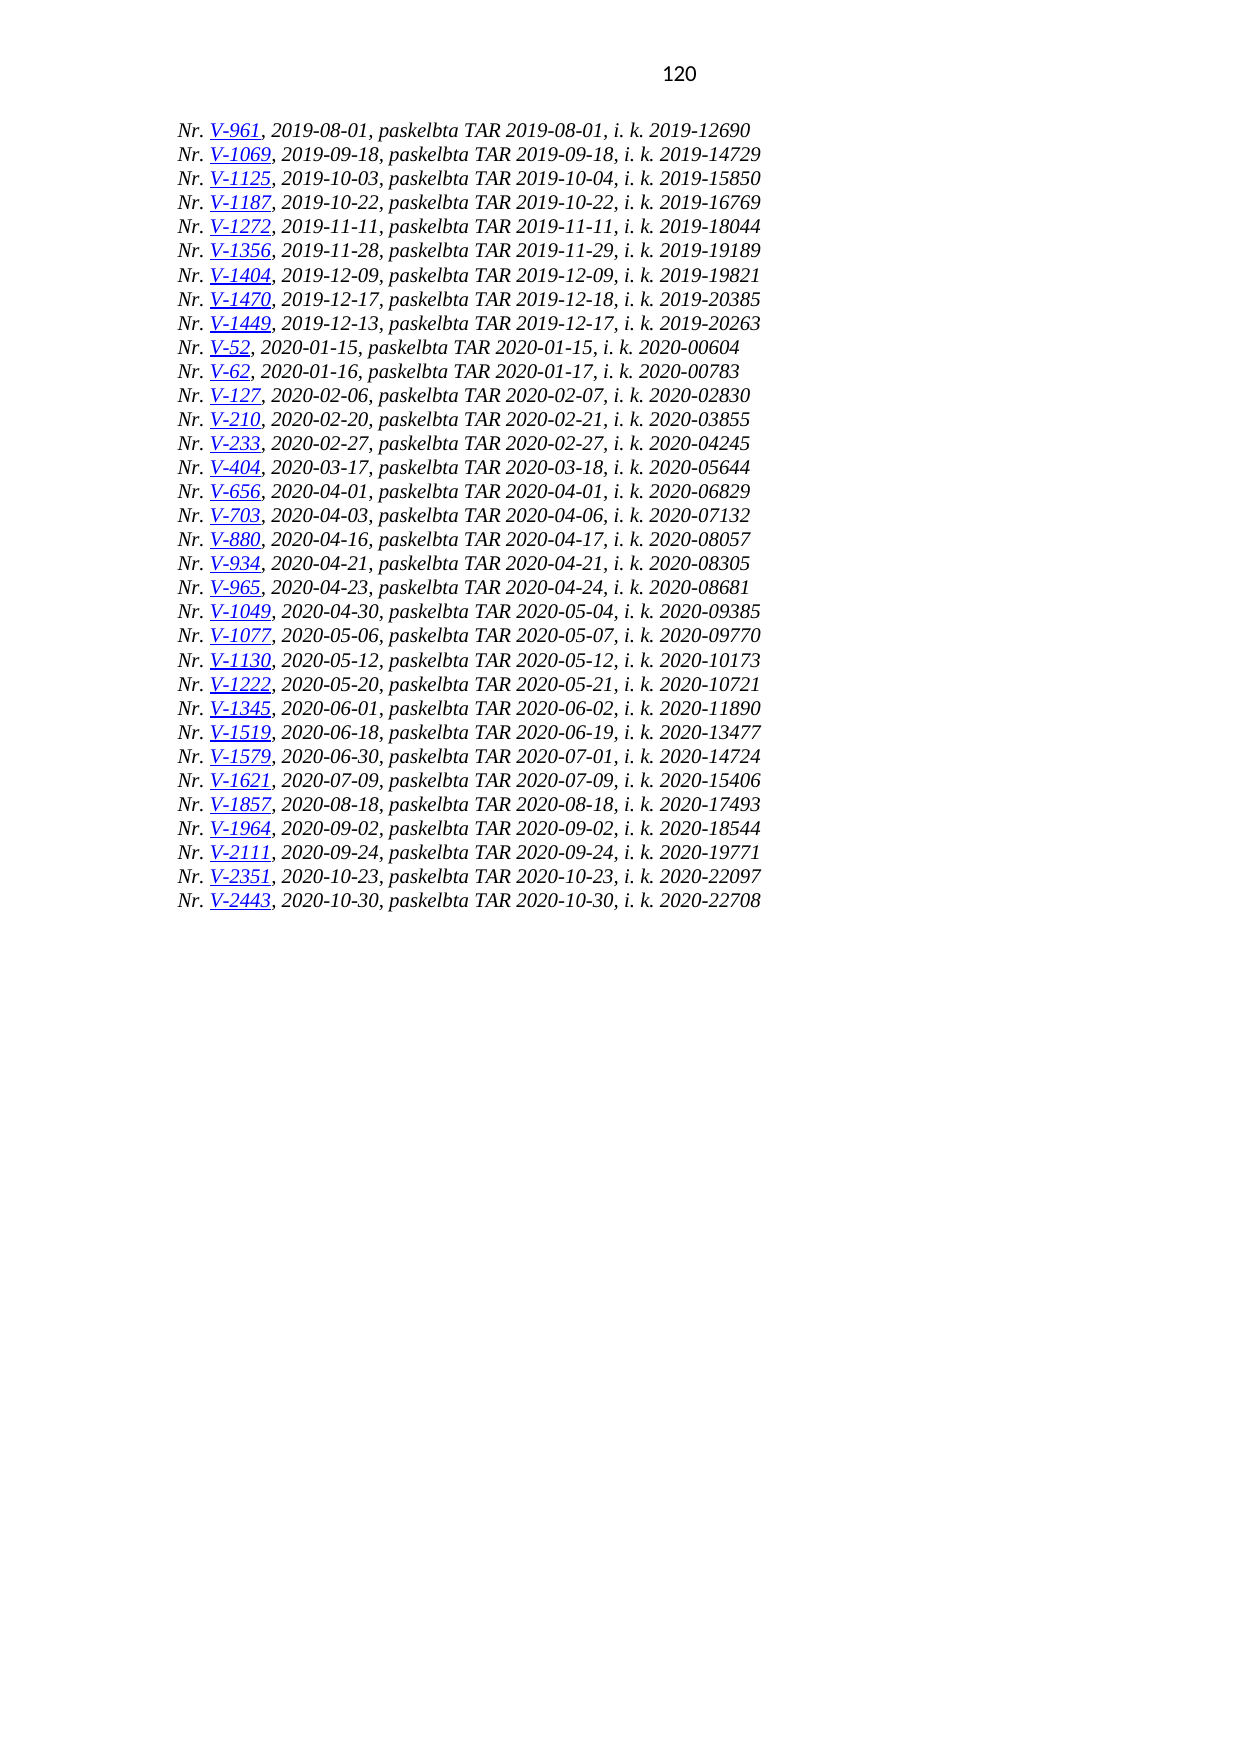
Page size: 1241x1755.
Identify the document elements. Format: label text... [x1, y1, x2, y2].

text Nr. V-404, 2020-03-17, paskelbta TAR 2020-03-18, i. k. 2020-05644 [177, 455, 1181, 479]
text Nr. V-210, 2020-02-20, paskelbta TAR 2020-02-21, i. k. 2020-03855 [177, 407, 1181, 431]
text Nr. V-62, 2020-01-16, paskelbta TAR 2020-01-17, i. k. 2020-00783 [177, 359, 1181, 383]
text Nr. V-1404, 2019-12-09, paskelbta TAR 2019-12-09, i. k. 2019-19821 [177, 262, 1181, 287]
text Nr. V-961, 2019-08-01, paskelbta TAR 2019-08-01, i. k. 2019-12690 [177, 118, 1181, 142]
text Nr. V-1345, 2020-06-01, paskelbta TAR 2020-06-02, i. k. 2020-11890 [177, 696, 1181, 720]
text Nr. V-934, 2020-04-21, paskelbta TAR 2020-04-21, i. k. 2020-08305 [177, 551, 1181, 575]
text Nr. V-52, 2020-01-15, paskelbta TAR 2020-01-15, i. k. 2020-00604 [177, 335, 1181, 359]
text Nr. V-880, 2020-04-16, paskelbta TAR 2020-04-17, i. k. 2020-08057 [177, 527, 1181, 551]
text Nr. V-2111, 2020-09-24, paskelbta TAR 2020-09-24, i. k. 2020-19771 [177, 840, 1181, 864]
text Nr. V-965, 2020-04-23, paskelbta TAR 2020-04-24, i. k. 2020-08681 [177, 575, 1181, 599]
text Nr. V-2443, 2020-10-30, paskelbta TAR 2020-10-30, i. k. 2020-22708 [177, 888, 1181, 912]
text Nr. V-2351, 2020-10-23, paskelbta TAR 2020-10-23, i. k. 2020-22097 [177, 864, 1181, 888]
text Nr. V-1857, 2020-08-18, paskelbta TAR 2020-08-18, i. k. 2020-17493 [177, 792, 1181, 816]
text Nr. V-1449, 2019-12-13, paskelbta TAR 2019-12-17, i. k. 2019-20263 [177, 311, 1181, 335]
text Nr. V-1049, 2020-04-30, paskelbta TAR 2020-05-04, i. k. 2020-09385 [177, 599, 1181, 623]
text Nr. V-1125, 2019-10-03, paskelbta TAR 2019-10-04, i. k. 2019-15850 [177, 166, 1181, 190]
text Nr. V-1964, 2020-09-02, paskelbta TAR 2020-09-02, i. k. 2020-18544 [177, 816, 1181, 840]
text Nr. V-1579, 2020-06-30, paskelbta TAR 2020-07-01, i. k. 2020-14724 [177, 744, 1181, 768]
text Nr. V-127, 2020-02-06, paskelbta TAR 2020-02-07, i. k. 2020-02830 [177, 383, 1181, 407]
text Nr. V-1222, 2020-05-20, paskelbta TAR 2020-05-21, i. k. 2020-10721 [177, 672, 1181, 696]
text Nr. V-1272, 2019-11-11, paskelbta TAR 2019-11-11, i. k. 2019-18044 [177, 214, 1181, 238]
text Nr. V-1077, 2020-05-06, paskelbta TAR 2020-05-07, i. k. 2020-09770 [177, 623, 1181, 647]
text Nr. V-1187, 2019-10-22, paskelbta TAR 2019-10-22, i. k. 2019-16769 [177, 190, 1181, 214]
text Nr. V-1069, 2019-09-18, paskelbta TAR 2019-09-18, i. k. 2019-14729 [177, 142, 1181, 166]
text Nr. V-656, 2020-04-01, paskelbta TAR 2020-04-01, i. k. 2020-06829 [177, 479, 1181, 503]
text Nr. V-1470, 2019-12-17, paskelbta TAR 2019-12-18, i. k. 2019-20385 [177, 287, 1181, 311]
text Nr. V-703, 2020-04-03, paskelbta TAR 2020-04-06, i. k. 2020-07132 [177, 503, 1181, 527]
text Nr. V-1519, 2020-06-18, paskelbta TAR 2020-06-19, i. k. 2020-13477 [177, 720, 1181, 744]
text Nr. V-233, 2020-02-27, paskelbta TAR 2020-02-27, i. k. 2020-04245 [177, 431, 1181, 455]
text Nr. V-1356, 2019-11-28, paskelbta TAR 2019-11-29, i. k. 2019-19189 [177, 238, 1181, 262]
text Nr. V-1130, 2020-05-12, paskelbta TAR 2020-05-12, i. k. 2020-10173 [177, 647, 1181, 672]
text Nr. V-1621, 2020-07-09, paskelbta TAR 2020-07-09, i. k. 2020-15406 [177, 768, 1181, 792]
